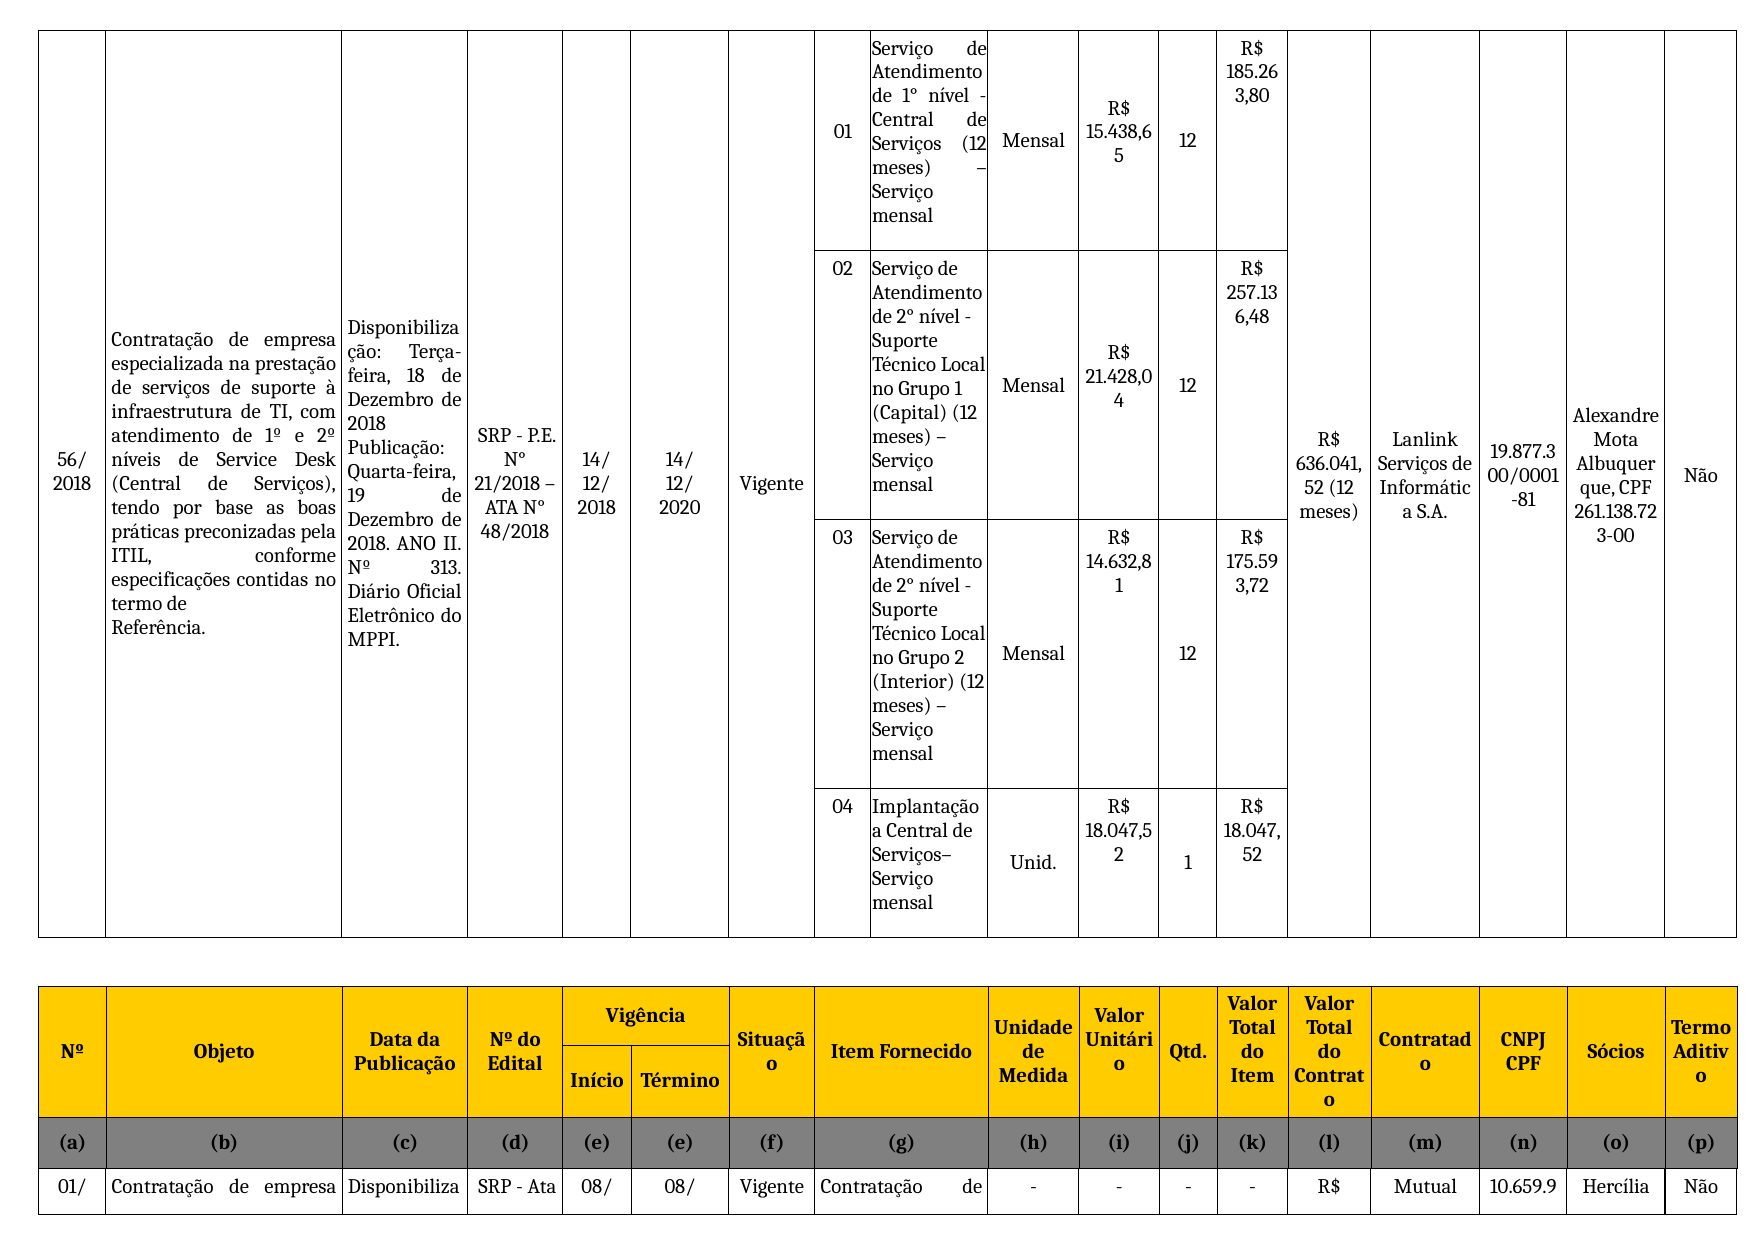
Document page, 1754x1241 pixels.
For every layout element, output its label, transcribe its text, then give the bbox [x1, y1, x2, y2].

table_cell (d) [468, 1118, 562, 1168]
table_cell SRP - Ata [468, 1169, 562, 1214]
table_cell 01 [815, 31, 870, 250]
table_cell R$ 175.593,72 [1217, 520, 1287, 788]
table_header Vigência [563, 987, 729, 1045]
table_cell Contratação de empresa especializada na prestação de serviços de suporte à infraestrutura de TI, com atendimento de 1º e 2º níveis de Service Desk (Central de Serviços), tendo por base as boas práticas preconizadas pela ITIL, conforme especificações contidas no termo de Referência. [106, 31, 341, 937]
table_cell R$ 185.263,80 [1217, 31, 1287, 250]
table_cell Vigente [729, 31, 814, 937]
table_cell Contratação de [815, 1169, 987, 1214]
table_cell (h) [989, 1118, 1079, 1168]
table_header Data da Publicação [343, 987, 467, 1117]
table_cell Disponibiliza [343, 1169, 467, 1214]
table_cell Disponibilização: Terça-feira, 18 de Dezembro de 2018 Publicação: Quarta-feira, 19 de Dezembro de 2018. ANO II. Nº 313. Diário Oficial Eletrônico do MPPI. [342, 31, 467, 937]
table_cell Início [563, 1046, 631, 1117]
table_cell 1 [1159, 789, 1216, 937]
table_cell (e) [563, 1118, 631, 1168]
table_header Contratado [1372, 987, 1479, 1117]
table_header CNPJ CPF [1480, 987, 1567, 1117]
table_cell Mensal [988, 31, 1078, 250]
table_cell 14/ 12/ 2020 [631, 31, 728, 937]
table_cell SRP - P.E. N° 21/2018 – ATA N° 48/2018 [468, 31, 562, 937]
table_cell Hercília [1567, 1169, 1664, 1214]
table_cell Contratação de empresa [106, 1169, 342, 1214]
table_cell R$ 18.047,52 [1217, 789, 1287, 937]
table_cell (k) [1218, 1118, 1288, 1168]
table_cell 14/ 12/ 2018 [563, 31, 630, 937]
table_cell (g) [815, 1118, 988, 1168]
table_cell Mutual [1371, 1169, 1479, 1214]
table_header Valor Total do Item [1218, 987, 1288, 1117]
table_cell (c) [343, 1118, 467, 1168]
table_cell 12 [1159, 31, 1216, 250]
table_header Valor Total do Contrato [1289, 987, 1371, 1117]
table_cell Serviço de Atendimento de 1° nível - Central de Serviços (12 meses) – Serviço mensal [871, 31, 987, 250]
table_cell 19.877.300/0001-81 [1480, 31, 1566, 937]
table_cell Mensal [988, 251, 1078, 519]
table_cell Não [1665, 31, 1736, 937]
table_cell (e) [632, 1118, 729, 1168]
table_cell (b) [107, 1118, 342, 1168]
table_cell Vigente [729, 1169, 814, 1214]
table_header Objeto [107, 987, 342, 1117]
table_cell 03 [815, 520, 870, 788]
table_cell 56/ 2018 [39, 31, 105, 937]
table_cell R$ 257.136,48 [1217, 251, 1287, 519]
table_cell (p) [1666, 1118, 1737, 1168]
table_header Nº do Edital [468, 987, 562, 1117]
table_cell R$ 15.438,65 [1079, 31, 1158, 250]
table_cell Não [1666, 1169, 1736, 1214]
table_cell R$ 14.632,81 [1079, 520, 1158, 788]
table_cell (j) [1160, 1118, 1217, 1168]
table_cell Término [632, 1046, 729, 1117]
table_cell 01/ [39, 1169, 105, 1214]
table_cell R$ 636.041,52 (12 meses) [1288, 31, 1370, 937]
table_cell Implantação a Central de Serviços– Serviço mensal [871, 789, 987, 937]
table_cell 10.659.9 [1480, 1169, 1566, 1214]
table_cell (l) [1289, 1118, 1371, 1168]
table_cell - [1218, 1169, 1287, 1214]
table_cell 02 [815, 251, 870, 519]
table_cell (o) [1568, 1118, 1665, 1168]
table_cell (m) [1372, 1118, 1479, 1168]
table_cell (n) [1480, 1118, 1567, 1168]
table_cell - [988, 1169, 1078, 1214]
table_cell Alexandre Mota Albuquerque, CPF 261.138.723-00 [1567, 31, 1664, 937]
table_cell (i) [1080, 1118, 1159, 1168]
table_header Unidade de Medida [989, 987, 1079, 1117]
table_header Nº [39, 987, 106, 1117]
table_header Qtd. [1160, 987, 1217, 1117]
table_header Sócios [1568, 987, 1665, 1117]
table_cell - [1160, 1169, 1217, 1214]
table_cell R$ 21.428,04 [1079, 251, 1158, 519]
table_header Item Fornecido [815, 987, 988, 1117]
table_cell Serviço de Atendimento de 2° nível - Suporte Técnico Local no Grupo 1 (Capital) (12 meses) – Serviço mensal [871, 251, 987, 519]
table_header Situação [730, 987, 814, 1117]
table_cell Unid. [988, 789, 1078, 937]
table_cell 08/ [632, 1169, 728, 1214]
table_cell 12 [1159, 520, 1216, 788]
table_cell 12 [1159, 251, 1216, 519]
table_cell - [1079, 1169, 1159, 1214]
table_cell R$ [1288, 1169, 1370, 1214]
table_cell Mensal [988, 520, 1078, 788]
table_cell (f) [730, 1118, 814, 1168]
table_cell R$ 18.047,52 [1079, 789, 1158, 937]
table_cell 08/ [563, 1169, 631, 1214]
table_cell (a) [39, 1118, 106, 1168]
table_cell 04 [815, 789, 870, 937]
table_header Valor Unitário [1080, 987, 1159, 1117]
table_cell Lanlink Serviços de Informática S.A. [1371, 31, 1479, 937]
table_header Termo Aditivo [1666, 987, 1737, 1117]
table_cell Serviço de Atendimento de 2° nível - Suporte Técnico Local no Grupo 2 (Interior) (12 meses) – Serviço mensal [871, 520, 987, 788]
